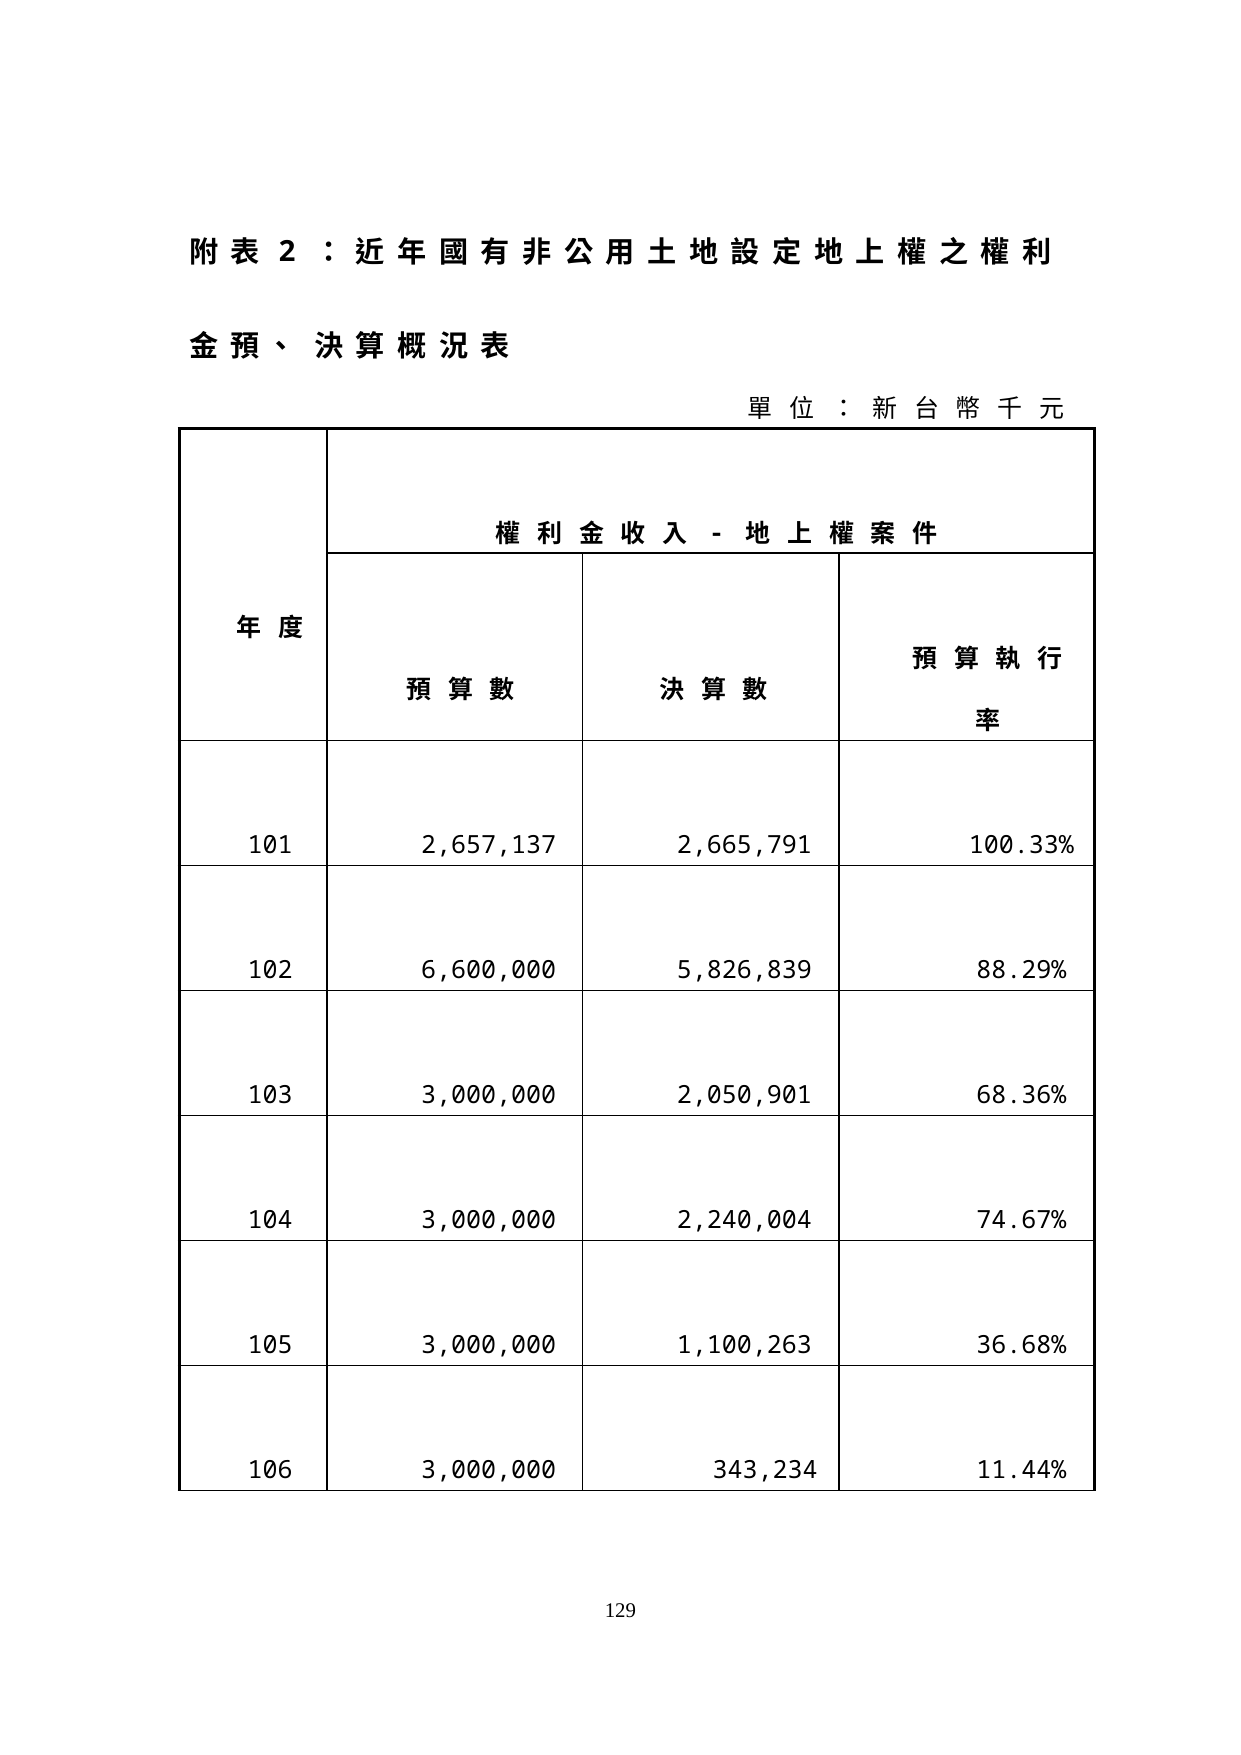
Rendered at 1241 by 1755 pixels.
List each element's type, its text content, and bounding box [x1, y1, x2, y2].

table_cell 2,240,004 [583, 1116, 838, 1240]
table_cell 3,000,000 [328, 1366, 582, 1490]
table_cell 102 [181, 866, 326, 990]
table_cell 3,000,000 [328, 991, 582, 1115]
table_cell 2,657,137 [328, 741, 582, 865]
table_cell 36.68% [840, 1241, 1093, 1365]
table_cell 103 [181, 991, 326, 1115]
table_cell 100.33% [840, 741, 1093, 865]
table_cell 2,050,901 [583, 991, 838, 1115]
table_cell 105 [181, 1241, 326, 1365]
text 單位：新台幣千元 [166, 365, 1072, 427]
table_cell 2,665,791 [583, 741, 838, 865]
table_cell 104 [181, 1116, 326, 1240]
table_cell 3,000,000 [328, 1116, 582, 1240]
table_cell 106 [181, 1366, 326, 1490]
table_cell 101 [181, 741, 326, 865]
table_cell 11.44% [840, 1366, 1093, 1490]
table_cell 3,000,000 [328, 1241, 582, 1365]
table_cell 6,600,000 [328, 866, 582, 990]
table_cell 343,234 [583, 1366, 838, 1490]
table_cell 預算執行率 [840, 554, 1093, 740]
table_header 年度 [181, 430, 326, 740]
table_header 權利金收入-地上權案件 [328, 430, 1093, 552]
text 附表2：近年國有非公用土地設定地上權之權利金預、決算概況表 [166, 177, 1058, 365]
table_cell 5,826,839 [583, 866, 838, 990]
table_cell 預算數 [328, 554, 582, 740]
table_cell 88.29% [840, 866, 1093, 990]
table_cell 1,100,263 [583, 1241, 838, 1365]
table_cell 決算數 [583, 554, 838, 740]
table_cell 74.67% [840, 1116, 1093, 1240]
table_cell 68.36% [840, 991, 1093, 1115]
